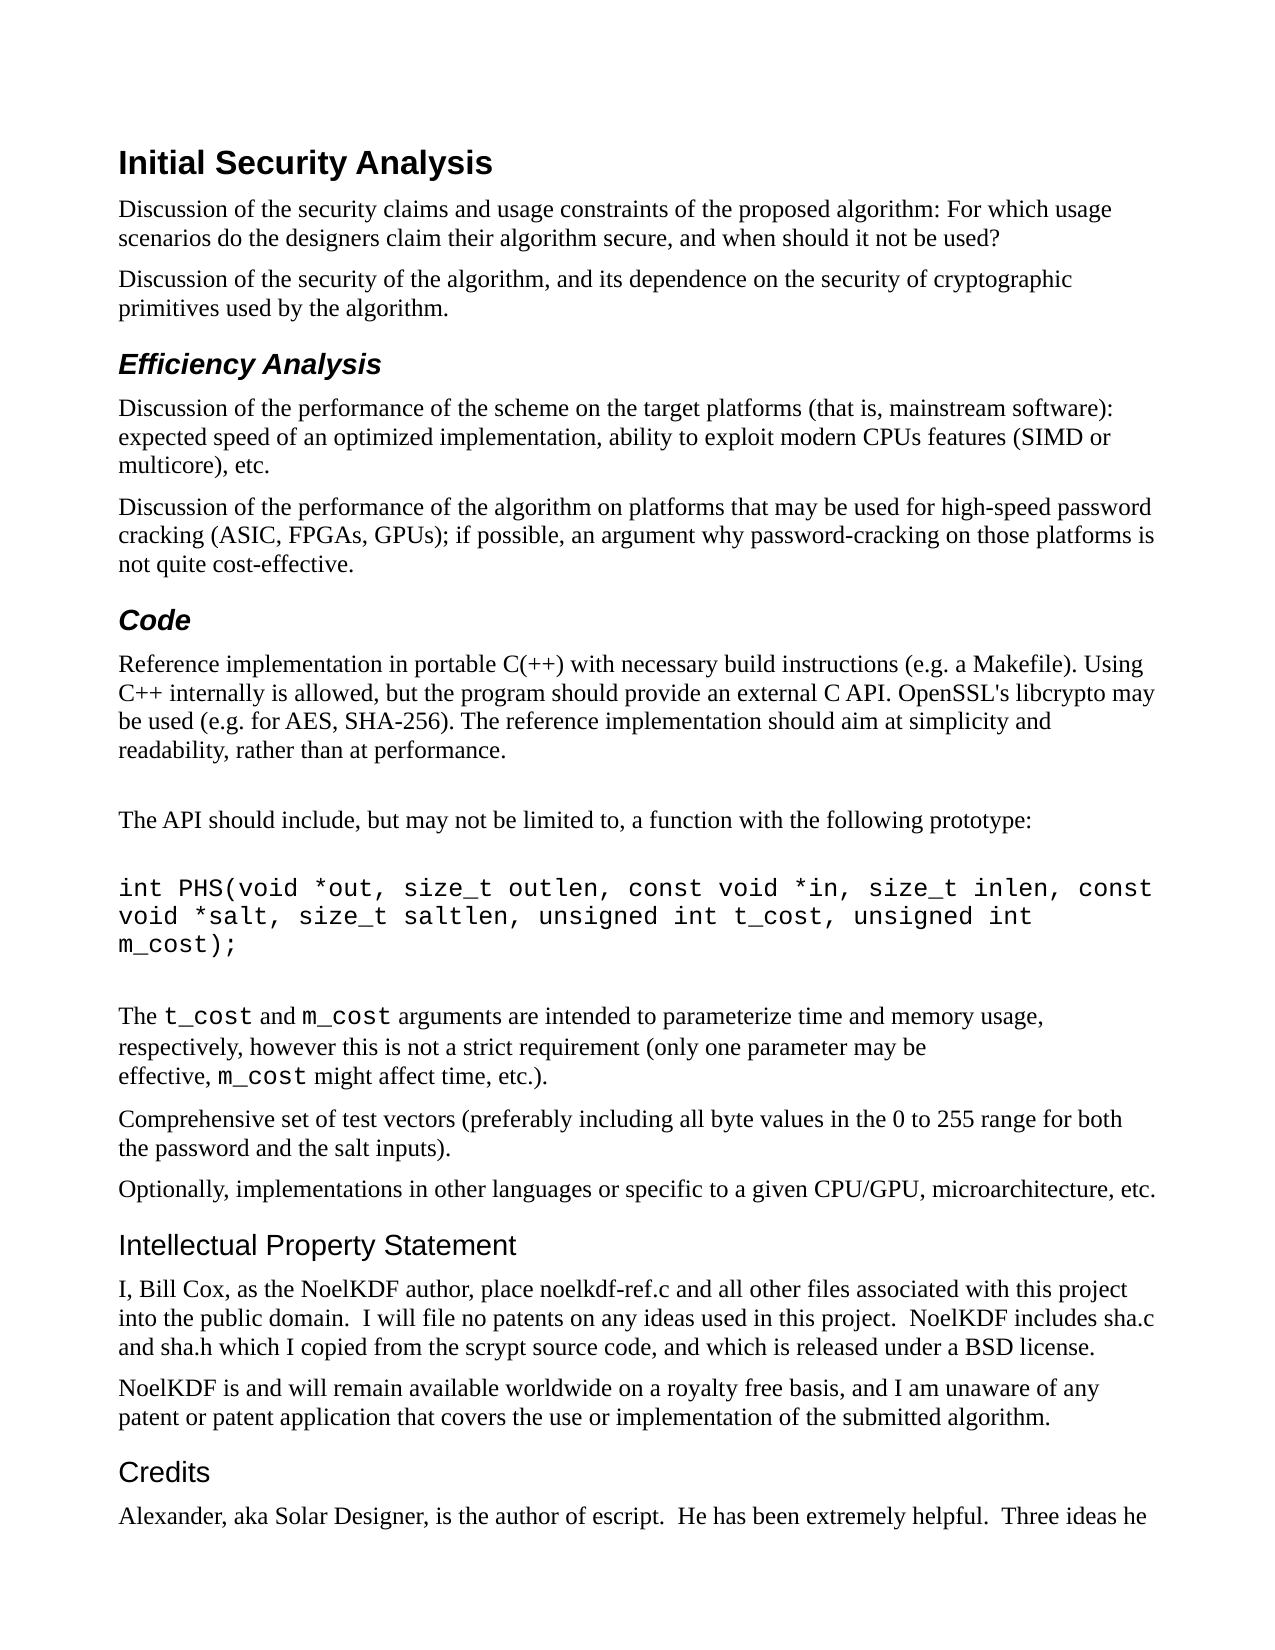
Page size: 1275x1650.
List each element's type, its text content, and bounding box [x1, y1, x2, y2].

text NoelKDF is and will remain available worldwide on a royalty free basis, and I am unaware of any patent or patent application that covers the use or implementation of the submitted algorithm. [118, 1373, 1157, 1430]
text Discussion of the security claims and usage constraints of the proposed algorithm: For which usage scenarios do the designers claim their algorithm secure, and when should it not be used? [118, 194, 1157, 252]
text Reference implementation in portable C(++) with necessary build instructions (e.g. a Makefile). Using C++ internally is allowed, but the program should provide an external C API. OpenSSL's libcrypto may be used (e.g. for AES, SHA-256). The reference implementation should aim at simplicity and readability, rather than at performance. [118, 649, 1157, 793]
text I, Bill Cox, as the NoelKDF author, place noelkdf-ref.c and all other files associated with this project into the public domain. I will file no patents on any ideas used in this project. NoelKDF includes sha.c and sha.h which I copied from the scrypt source code, and which is released under a BSD license. [118, 1274, 1157, 1360]
subtitle Credits [118, 1455, 1157, 1489]
text Alexander, aka Solar Designer, is the author of escript. He has been extremely helpful. Three ideas he [118, 1501, 1157, 1530]
text The t_cost and m_cost arguments are intended to parameterize time and memory usage, respectively, however this is not a strict requirement (only one parameter may be effective, m_cost might affect time, etc.). [118, 1001, 1157, 1092]
text Discussion of the performance of the algorithm on platforms that may be used for high-speed password cracking (ASIC, FPGAs, GPUs); if possible, an argument why password-cracking on those platforms is not quite cost-effective. [118, 492, 1157, 578]
text int PHS(void *out, size_t outlen, const void *in, size_t inlen, const void *salt, size_t saltlen, unsigned int t_cost, unsigned int m_cost); [118, 875, 1157, 989]
text Discussion of the performance of the scheme on the target platforms (that is, mainstream software): expected speed of an optimized implementation, ability to exploit modern CPUs features (SIMD or multicore), etc. [118, 393, 1157, 479]
text Comprehensive set of test vectors (preferably including all byte values in the 0 to 255 range for both the password and the salt inputs). [118, 1104, 1157, 1162]
subtitle Intellectual Property Statement [118, 1228, 1157, 1262]
subtitle Initial Security Analysis [118, 143, 1157, 182]
text Discussion of the security of the algorithm, and its dependence on the security of cryptographic primitives used by the algorithm. [118, 264, 1157, 322]
subtitle Efficiency Analysis [118, 347, 1157, 380]
text The API should include, but may not be limited to, a function with the following prototype: [118, 805, 1157, 863]
text Optionally, implementations in other languages or specific to a given CPU/GPU, microarchitecture, etc. [118, 1174, 1157, 1203]
subtitle Code [118, 603, 1157, 636]
